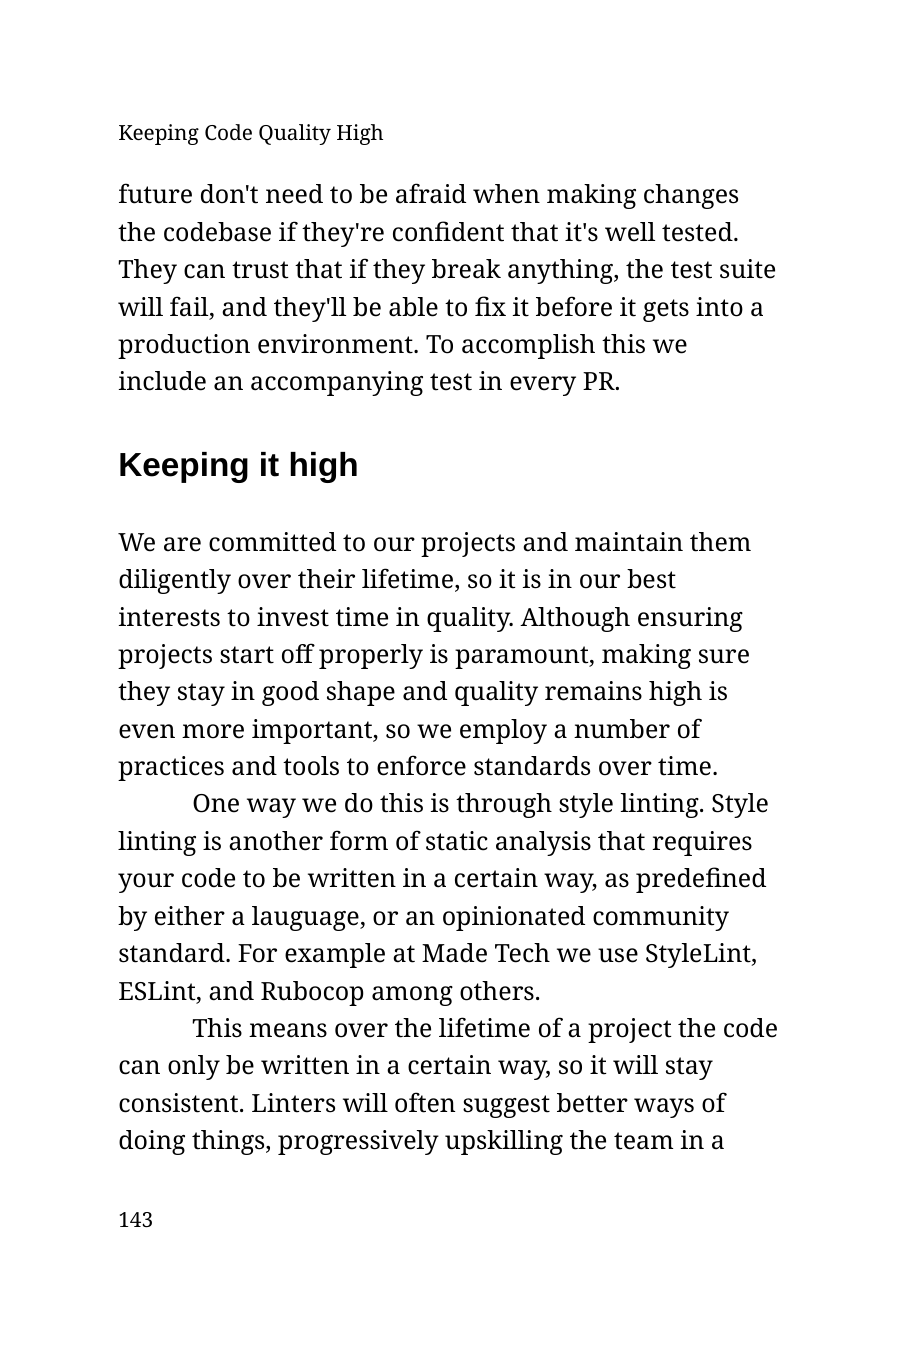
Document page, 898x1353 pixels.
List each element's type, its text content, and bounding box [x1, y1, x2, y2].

text We are committed to our projects and maintain them diligently over their lifetime, so it is in our best interests to invest time in quality. Although ensuring projects start off properly is paramount, making sure they stay in good shape and quality remains high is even more important, so we employ a number of practices and tools to enforce standards over time. [118, 524, 779, 783]
text One way we do this is through style linting. Style linting is another form of static analysis that requires your code to be written in a certain way, as predefined by either a lauguage, or an opinionated community standard. For example at Made Tech we use StyleLint, ESLint, and Rubocop among others. [118, 786, 779, 1007]
text future don't need to be afraid when making changes the codebase if they're confident that it's well tested. They can trust that if they break anything, the test suite will fail, and they'll be able to fix it before it gets into a production environment. To accomplish this we include an accompanying test in every PR. [118, 177, 779, 398]
text This means over the lifetime of a project the code can only be written in a certain way, so it will stay consistent. Linters will often suggest better ways of doing things, progressively upskilling the team in a [118, 1011, 779, 1157]
subtitle Keeping it high [118, 445, 779, 483]
